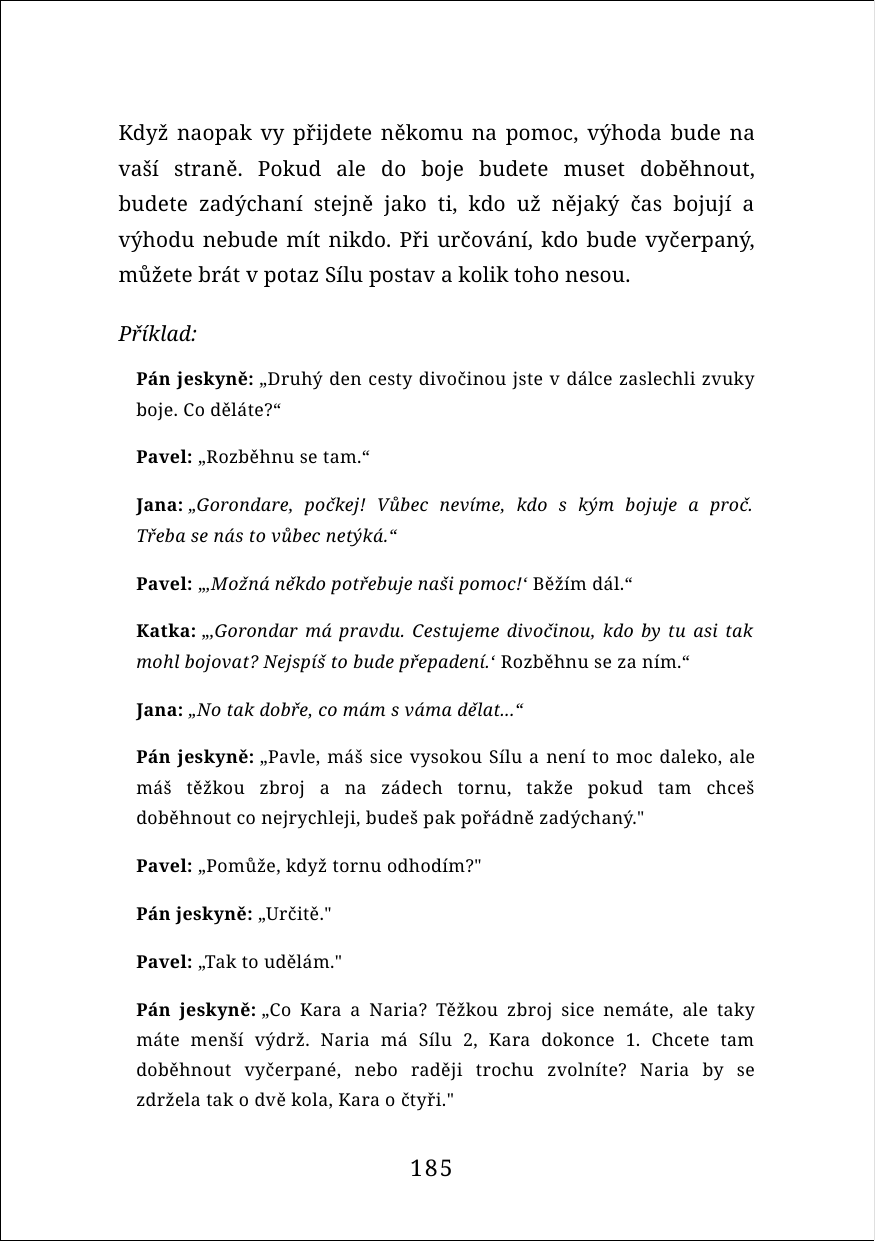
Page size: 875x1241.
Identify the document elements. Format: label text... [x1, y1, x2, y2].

text Jana: „Gorondare, počkej! Vůbec nevíme, kdo s kým bojuje a proč. Třeba se nás to vůbec netýká.“ [136, 493, 756, 547]
text Pán jeskyně: „Co Kara a Naria? Těžkou zbroj sice nemáte, ale taky máte menší výdrž. Naria má Sílu 2, Kara dokonce 1. Chcete tam doběhnout vyčerpané, nebo raději trochu zvolníte? Naria by se zdržela tak o dvě kola, Kara o čtyři." [136, 997, 756, 1112]
text Pavel: „Tak to udělám." [136, 949, 756, 973]
text Pavel: „‚Možná někdo potřebuje naši pomoc!‘ Běžím dál.“ [136, 571, 756, 595]
text Pavel: „Rozběhnu se tam.“ [136, 445, 756, 469]
text Pavel: „Pomůže, když tornu odhodím?" [136, 853, 756, 877]
text Když naopak vy přijdete někomu na pomoc, výhoda bude na vaší straně. Pokud ale do boje budete muset doběhnout, budete zadýchaní stejně jako ti, kdo už nějaký čas bojují a výhodu nebude mít nikdo. Při určování, kdo bude vyčerpaný, můžete brát v potaz Sílu postav a kolik toho nesou. [118, 118, 756, 289]
text Pán jeskyně: „Druhý den cesty divočinou jste v dálce zaslechli zvuky boje. Co děláte?“ [136, 367, 756, 421]
text Jana: „No tak dobře, co mám s váma dělat...“ [136, 697, 756, 721]
text Katka: „‚Gorondar má pravdu. Cestujeme divočinou, kdo by tu asi tak mohl bojovat? Nejspíš to bude přepadení.‘ Rozběhnu se za ním.“ [136, 619, 756, 673]
text Příklad: [118, 319, 756, 348]
text Pán jeskyně: „Pavle, máš sice vysokou Sílu a není to moc daleko, ale máš těžkou zbroj a na zádech tornu, takže pokud tam chceš doběhnout co nejrychleji, budeš pak pořádně zadýchaný." [136, 745, 756, 829]
text Pán jeskyně: „Určitě." [136, 901, 756, 925]
